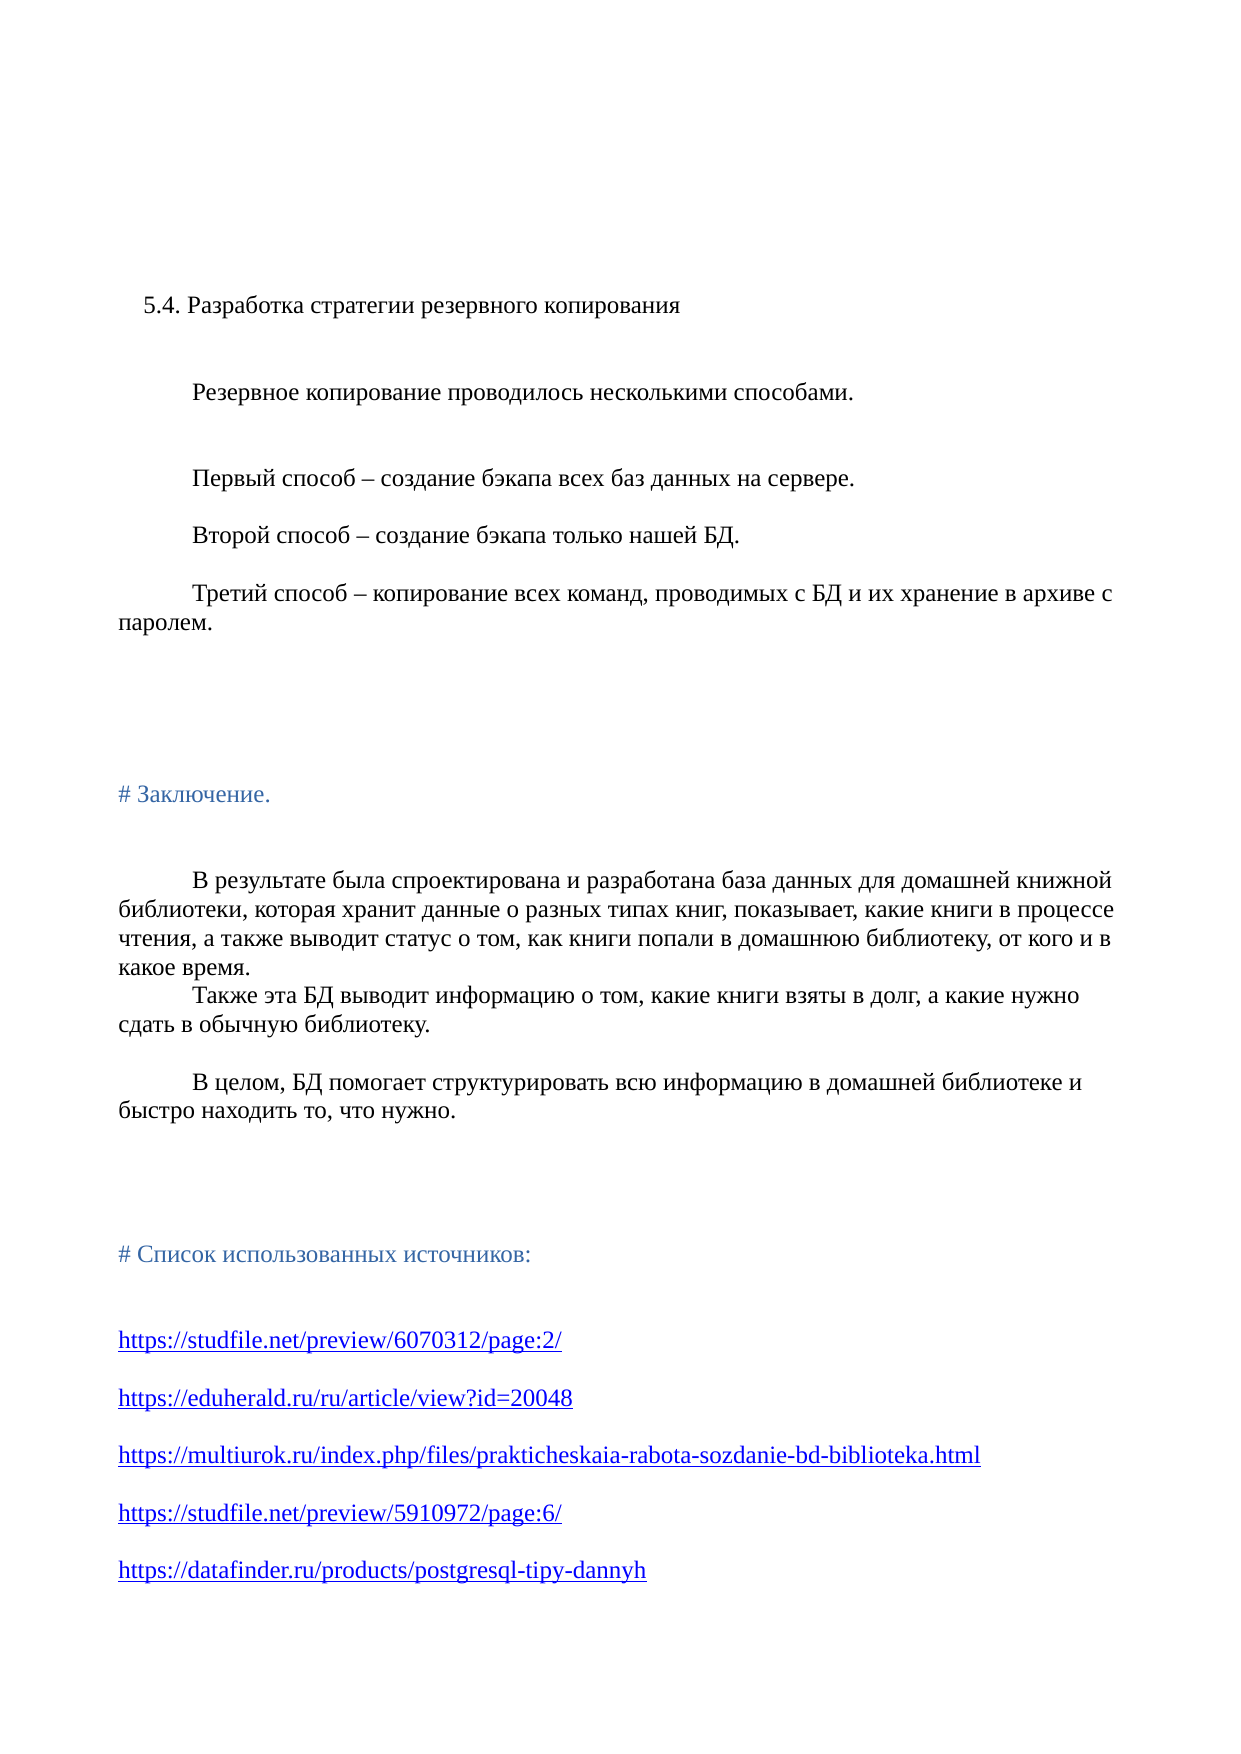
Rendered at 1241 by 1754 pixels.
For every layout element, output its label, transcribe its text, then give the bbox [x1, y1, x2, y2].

text 5.4. Разработка стратегии резервного копирования [118, 291, 1122, 319]
text Второй способ – создание бэкапа только нашей БД. [118, 521, 1122, 549]
text https://studfile.net/preview/6070312/page:2/ [118, 1326, 1122, 1354]
text https://datafinder.ru/products/postgresql-tipy-dannyh [118, 1556, 1122, 1584]
text Резервное копирование проводилось несколькими способами. [118, 377, 1122, 406]
text # Заключение. [118, 779, 1122, 808]
text В результате была спроектирована и разработана база данных для домашней книжной библиотеки, которая хранит данные о разных типах книг, показывает, какие книги в процессе чтения, а также выводит статус о том, как книги попали в домашнюю библиотеку, от кого и в какое время. [118, 866, 1122, 981]
text # Список использованных источников: [118, 1239, 1122, 1268]
text https://studfile.net/preview/5910972/page:6/ [118, 1498, 1122, 1527]
text https://eduherald.ru/ru/article/view?id=20048 [118, 1383, 1122, 1412]
text Первый способ – создание бэкапа всех баз данных на сервере. [118, 463, 1122, 492]
text Также эта БД выводит информацию о том, какие книги взяты в долг, а какие нужно сдать в обычную библиотеку. [118, 981, 1122, 1038]
text https://multiurok.ru/index.php/files/prakticheskaia-rabota-sozdanie-bd-biblioteka.html [118, 1441, 1122, 1469]
text Третий способ – копирование всех команд, проводимых с БД и их хранение в архиве с паролем. [118, 578, 1122, 636]
text В целом, БД помогает структурировать всю информацию в домашней библиотеке и быстро находить то, что нужно. [118, 1067, 1122, 1124]
